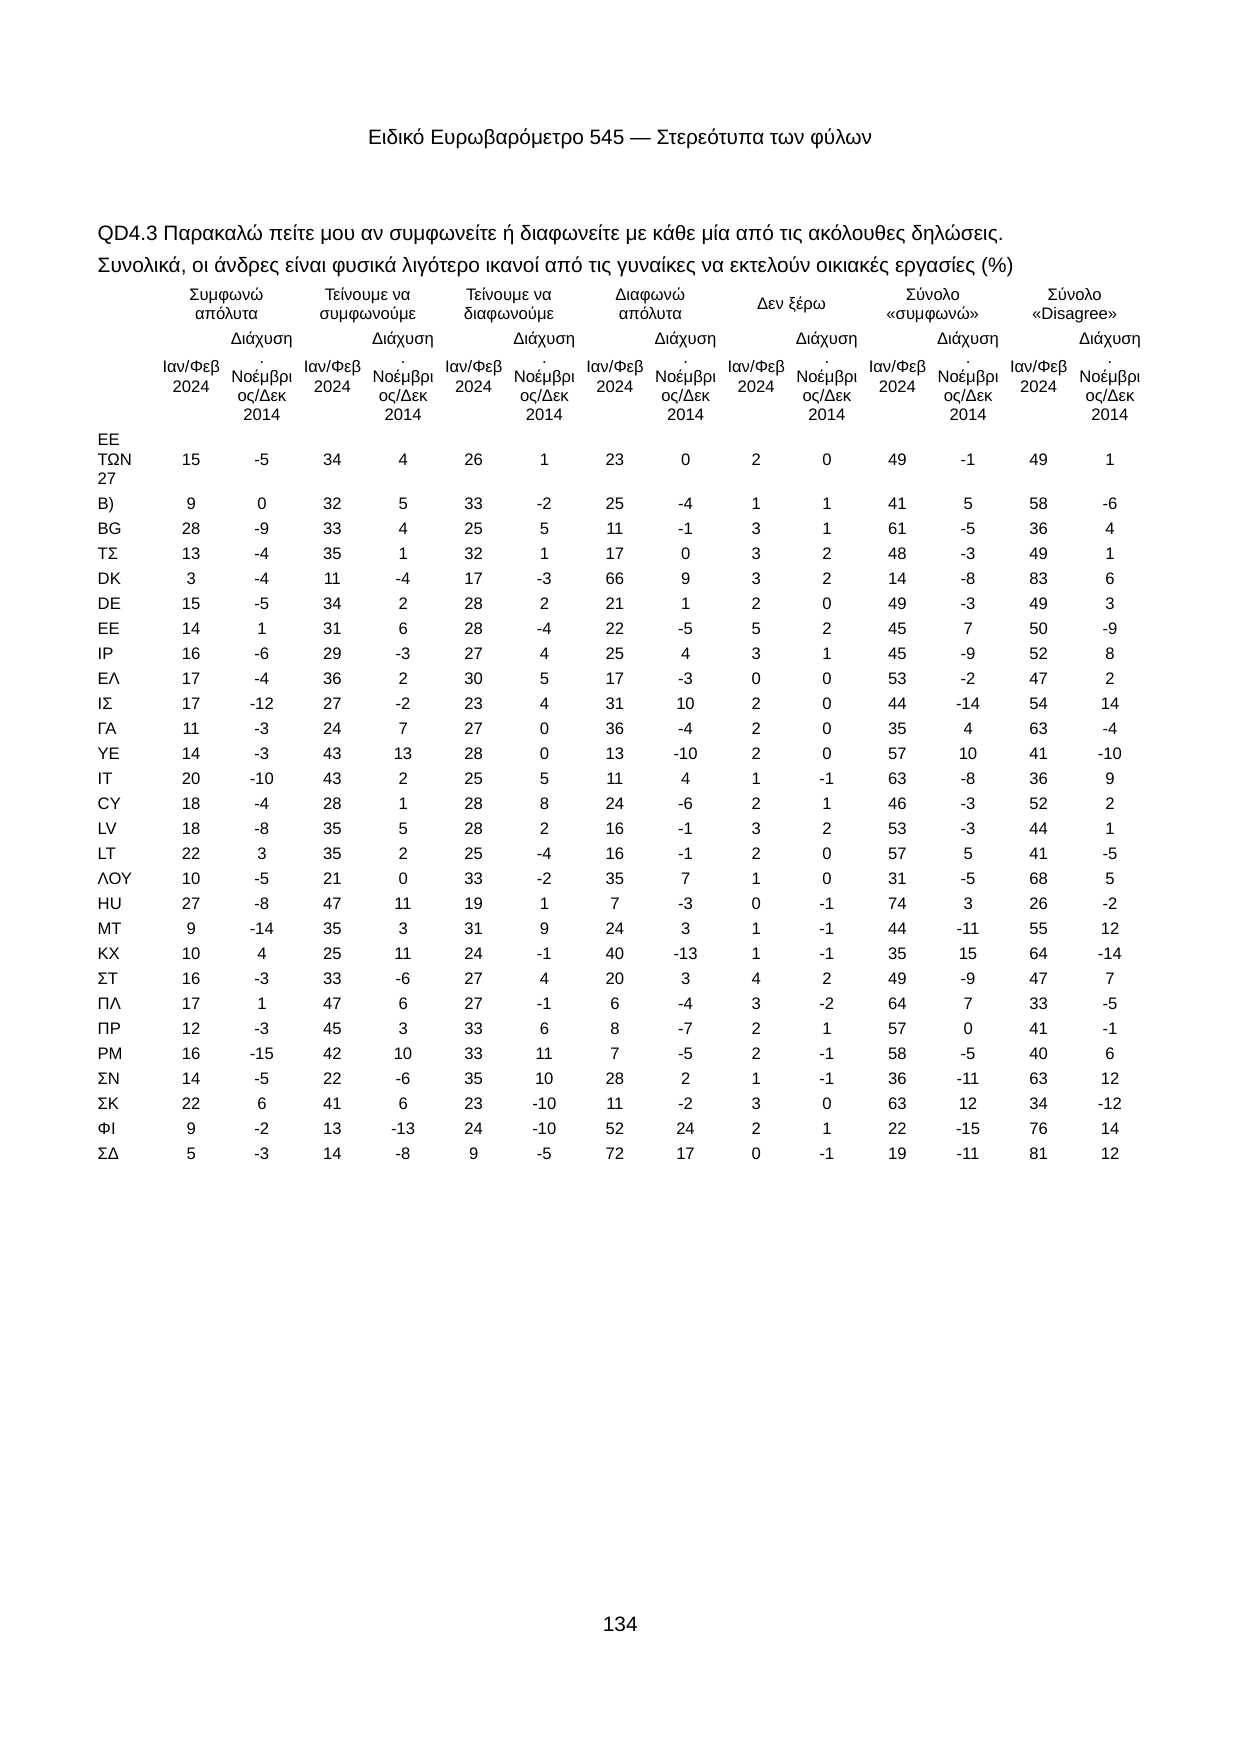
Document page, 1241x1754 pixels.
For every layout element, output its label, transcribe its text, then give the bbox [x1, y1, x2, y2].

table_cell -3 [509, 566, 579, 591]
table_cell 3 [156, 566, 226, 591]
table_cell 20 [579, 966, 650, 991]
table_cell -1 [933, 427, 1003, 491]
table_cell -6 [368, 1066, 438, 1091]
table_cell 19 [862, 1141, 932, 1166]
table_cell 46 [862, 791, 932, 816]
table_cell 47 [297, 991, 367, 1016]
table_cell 3 [368, 916, 438, 941]
table_cell 35 [579, 866, 650, 891]
table_cell 12 [1074, 1066, 1146, 1091]
table_cell 4 [509, 641, 579, 666]
table_cell 41 [1003, 841, 1074, 866]
table_cell 5 [933, 841, 1003, 866]
table_cell 36 [1003, 766, 1074, 791]
table_cell 1 [791, 516, 862, 541]
table_cell -2 [368, 691, 438, 716]
table_cell 15 [156, 591, 226, 616]
table_cell -3 [226, 966, 297, 991]
table_cell -4 [509, 616, 579, 641]
table_cell 5 [509, 516, 579, 541]
table_cell 9 [156, 491, 226, 516]
table_cell 4 [650, 641, 721, 666]
table_cell 2 [791, 616, 862, 641]
table_cell -5 [509, 1141, 579, 1166]
table_cell 28 [297, 791, 367, 816]
table_cell -5 [933, 516, 1003, 541]
table_cell 28 [156, 516, 226, 541]
table_cell -2 [933, 666, 1003, 691]
table_cell 30 [438, 666, 509, 691]
table_cell 5 [156, 1141, 226, 1166]
table_cell 0 [791, 691, 862, 716]
table_cell 36 [579, 716, 650, 741]
table_cell -13 [368, 1116, 438, 1141]
table_cell Δεν ξέρω [721, 281, 862, 326]
table_cell ΕΕ [95, 616, 156, 641]
table_cell 53 [862, 816, 932, 841]
table_cell 0 [509, 716, 579, 741]
table_cell 4 [721, 966, 791, 991]
table_cell 36 [1003, 516, 1074, 541]
table_cell CY [95, 791, 156, 816]
table_cell 3 [650, 966, 721, 991]
table_cell BG [95, 516, 156, 541]
table_cell 41 [297, 1091, 367, 1116]
table_cell 14 [1074, 1116, 1146, 1141]
table_cell 11 [368, 891, 438, 916]
table_cell -11 [933, 1141, 1003, 1166]
table_cell 15 [156, 427, 226, 491]
table_cell 0 [721, 891, 791, 916]
table_cell 2 [721, 1116, 791, 1141]
table_cell 35 [862, 716, 932, 741]
table_cell Διάχυση. Νοέμβριος/Δεκ 2014 [791, 326, 862, 427]
table_cell 45 [297, 1016, 367, 1041]
table_cell 2 [721, 1041, 791, 1066]
table_cell 25 [297, 941, 367, 966]
table_cell -5 [650, 616, 721, 641]
table_cell 41 [1003, 741, 1074, 766]
table_cell ΠΛ [95, 991, 156, 1016]
table_cell 4 [933, 716, 1003, 741]
table_cell 0 [791, 866, 862, 891]
table_cell 35 [297, 541, 367, 566]
table_cell 33 [297, 516, 367, 541]
table_cell 9 [1074, 766, 1146, 791]
table_cell 0 [791, 741, 862, 766]
table_cell 36 [297, 666, 367, 691]
table_cell 6 [1074, 566, 1146, 591]
table_cell 34 [1003, 1091, 1074, 1116]
table_cell 0 [226, 491, 297, 516]
table_cell 49 [1003, 591, 1074, 616]
table_cell 28 [438, 816, 509, 841]
table_cell Διάχυση. Νοέμβριος/Δεκ 2014 [933, 326, 1003, 427]
table_cell 17 [438, 566, 509, 591]
table_cell 3 [721, 541, 791, 566]
table_cell -4 [650, 991, 721, 1016]
table_cell HU [95, 891, 156, 916]
table_cell 0 [721, 666, 791, 691]
table_cell -2 [791, 991, 862, 1016]
table_cell Ιαν/Φεβ 2024 [297, 326, 367, 427]
table_cell Συνολικά, οι άνδρες είναι φυσικά λιγότερο ικανοί από τις γυναίκες να εκτελούν οικιακές εργασίες (%) [95, 249, 1146, 281]
table_cell ΓΑ [95, 716, 156, 741]
table_cell 2 [650, 1066, 721, 1091]
table_cell 31 [579, 691, 650, 716]
table_cell ΣΔ [95, 1141, 156, 1166]
table_cell 7 [650, 866, 721, 891]
table_cell 81 [1003, 1141, 1074, 1166]
table_cell 45 [862, 641, 932, 666]
table_cell 17 [156, 691, 226, 716]
table_cell -3 [933, 591, 1003, 616]
table_cell 0 [509, 741, 579, 766]
table_cell 57 [862, 741, 932, 766]
table_cell -12 [1074, 1091, 1146, 1116]
table_cell 11 [156, 716, 226, 741]
table_cell 2 [1074, 666, 1146, 691]
table_cell 14 [156, 616, 226, 641]
table_cell -1 [791, 1066, 862, 1091]
table_cell 28 [438, 591, 509, 616]
table_cell 9 [438, 1141, 509, 1166]
table_cell 0 [933, 1016, 1003, 1041]
table_cell 36 [862, 1066, 932, 1091]
table_cell 24 [438, 1116, 509, 1141]
table_cell 24 [297, 716, 367, 741]
table_cell 14 [156, 1066, 226, 1091]
table_cell 6 [226, 1091, 297, 1116]
table_cell 32 [438, 541, 509, 566]
table_cell 49 [862, 966, 932, 991]
table_cell 54 [1003, 691, 1074, 716]
table_cell Συμφωνώ απόλυτα [156, 281, 297, 326]
table_cell -3 [933, 791, 1003, 816]
table_cell Σύνολο «συμφωνώ» [862, 281, 1003, 326]
table_cell DE [95, 591, 156, 616]
table_cell 0 [791, 427, 862, 491]
table_cell 1 [791, 1016, 862, 1041]
table_cell 31 [297, 616, 367, 641]
table_cell Ιαν/Φεβ 2024 [438, 326, 509, 427]
table_cell [95, 326, 156, 427]
table_cell -4 [226, 541, 297, 566]
table_cell -4 [226, 666, 297, 691]
table_cell Διάχυση. Νοέμβριος/Δεκ 2014 [1074, 326, 1146, 427]
table_cell -3 [226, 1016, 297, 1041]
table_cell -1 [791, 766, 862, 791]
table_cell 42 [297, 1041, 367, 1066]
table_cell 1 [791, 641, 862, 666]
table_cell 83 [1003, 566, 1074, 591]
table_cell 2 [368, 591, 438, 616]
table_cell -10 [1074, 741, 1146, 766]
table_cell -3 [226, 1141, 297, 1166]
table_cell 10 [650, 691, 721, 716]
table_cell 3 [721, 816, 791, 841]
table_cell 1 [721, 1066, 791, 1091]
table_cell 17 [579, 541, 650, 566]
table_cell 74 [862, 891, 932, 916]
table_cell -14 [226, 916, 297, 941]
table_cell 24 [650, 1116, 721, 1141]
table_cell 1 [509, 541, 579, 566]
table_cell 53 [862, 666, 932, 691]
table_cell 12 [1074, 1141, 1146, 1166]
table_cell 48 [862, 541, 932, 566]
table_cell 41 [1003, 1016, 1074, 1041]
table_cell -1 [650, 841, 721, 866]
table_cell 49 [1003, 541, 1074, 566]
table_cell 7 [579, 1041, 650, 1066]
table_cell 2 [721, 716, 791, 741]
table_cell 12 [1074, 916, 1146, 941]
table_cell 58 [1003, 491, 1074, 516]
table_cell ΕΛ [95, 666, 156, 691]
table_cell Σύνολο «Disagree» [1003, 281, 1146, 326]
table_cell 4 [368, 427, 438, 491]
table_cell 25 [438, 516, 509, 541]
table_cell -3 [226, 741, 297, 766]
table_cell -5 [933, 866, 1003, 891]
table_cell 28 [438, 616, 509, 641]
table_cell 24 [579, 916, 650, 941]
table_cell 20 [156, 766, 226, 791]
table_cell 11 [509, 1041, 579, 1066]
table_cell 14 [862, 566, 932, 591]
table_cell 1 [368, 541, 438, 566]
table_cell 35 [862, 941, 932, 966]
table_cell 27 [438, 641, 509, 666]
table_cell -3 [933, 816, 1003, 841]
table_cell Διάχυση. Νοέμβριος/Δεκ 2014 [650, 326, 721, 427]
table_cell 68 [1003, 866, 1074, 891]
table_cell 19 [438, 891, 509, 916]
table_cell -2 [1074, 891, 1146, 916]
table_cell -2 [509, 866, 579, 891]
table_cell -4 [226, 791, 297, 816]
table_cell -4 [650, 491, 721, 516]
table_cell -3 [650, 666, 721, 691]
table_cell -2 [509, 491, 579, 516]
table_cell 33 [438, 491, 509, 516]
table_cell 3 [650, 916, 721, 941]
table_cell 13 [156, 541, 226, 566]
table_cell 49 [862, 427, 932, 491]
table_cell 33 [438, 866, 509, 891]
table_cell 35 [297, 916, 367, 941]
table_cell -4 [368, 566, 438, 591]
table_cell 4 [226, 941, 297, 966]
table_cell 3 [721, 641, 791, 666]
table_cell 2 [509, 816, 579, 841]
table_cell 1 [226, 616, 297, 641]
table_cell 16 [579, 841, 650, 866]
table_cell -1 [791, 1041, 862, 1066]
table_cell 22 [862, 1116, 932, 1141]
table_cell -15 [226, 1041, 297, 1066]
table_cell 11 [579, 516, 650, 541]
table_cell -15 [933, 1116, 1003, 1141]
table_cell -1 [509, 941, 579, 966]
table_cell 0 [791, 1091, 862, 1116]
table_cell 3 [226, 841, 297, 866]
table_cell 10 [368, 1041, 438, 1066]
table_cell -5 [650, 1041, 721, 1066]
table_cell 16 [156, 1041, 226, 1066]
table_cell 3 [721, 1091, 791, 1116]
table_cell -14 [1074, 941, 1146, 966]
table_cell 1 [721, 866, 791, 891]
table_cell 57 [862, 1016, 932, 1041]
table_cell 57 [862, 841, 932, 866]
table_cell 13 [297, 1116, 367, 1141]
table_cell 9 [509, 916, 579, 941]
table_cell Β) [95, 491, 156, 516]
table_cell 0 [650, 541, 721, 566]
table_cell ΡΜ [95, 1041, 156, 1066]
table_cell -2 [226, 1116, 297, 1141]
table_cell 4 [509, 691, 579, 716]
table_cell IT [95, 766, 156, 791]
table_cell 1 [1074, 541, 1146, 566]
table_cell ΙΡ [95, 641, 156, 666]
table_cell 6 [368, 616, 438, 641]
table_cell ΜΤ [95, 916, 156, 941]
table_cell Τείνουμε να συμφωνούμε [297, 281, 438, 326]
table_cell -8 [933, 766, 1003, 791]
table_cell 0 [721, 1141, 791, 1166]
table_cell 43 [297, 766, 367, 791]
table_cell ΣΤ [95, 966, 156, 991]
table_cell 9 [156, 1116, 226, 1141]
table_cell Ιαν/Φεβ 2024 [862, 326, 932, 427]
table_cell -1 [509, 991, 579, 1016]
table_cell 2 [721, 1016, 791, 1041]
table_cell 47 [1003, 966, 1074, 991]
table_cell 5 [368, 816, 438, 841]
table_cell 1 [721, 941, 791, 966]
table_cell 35 [297, 816, 367, 841]
table_cell 28 [438, 791, 509, 816]
table_cell 63 [1003, 716, 1074, 741]
table_cell 16 [156, 966, 226, 991]
table_cell 25 [438, 841, 509, 866]
table_cell -3 [368, 641, 438, 666]
table_cell 25 [579, 641, 650, 666]
table_cell -11 [933, 916, 1003, 941]
table_cell 13 [579, 741, 650, 766]
table_cell Ιαν/Φεβ 2024 [1003, 326, 1074, 427]
table_cell -8 [368, 1141, 438, 1166]
table_cell 17 [579, 666, 650, 691]
table_cell 34 [297, 591, 367, 616]
table_cell 24 [579, 791, 650, 816]
table_cell 10 [156, 866, 226, 891]
table_cell Τείνουμε να διαφωνούμε [438, 281, 579, 326]
table_cell 45 [862, 616, 932, 641]
table_cell -10 [509, 1091, 579, 1116]
table_cell 72 [579, 1141, 650, 1166]
table_cell 22 [579, 616, 650, 641]
table_cell 27 [438, 966, 509, 991]
table_cell 16 [156, 641, 226, 666]
table_cell 14 [297, 1141, 367, 1166]
table_cell 64 [862, 991, 932, 1016]
table_cell ΥΕ [95, 741, 156, 766]
table_cell -7 [650, 1016, 721, 1041]
table_cell 63 [862, 1091, 932, 1116]
table_cell -6 [650, 791, 721, 816]
table_cell 1 [1074, 427, 1146, 491]
table_cell 2 [368, 766, 438, 791]
table_cell 32 [297, 491, 367, 516]
table_cell 23 [438, 1091, 509, 1116]
table_cell LT [95, 841, 156, 866]
table_cell 28 [438, 741, 509, 766]
table_cell -5 [933, 1041, 1003, 1066]
table_cell ΤΣ [95, 541, 156, 566]
table_cell -8 [226, 891, 297, 916]
table_cell 2 [791, 541, 862, 566]
table_cell 4 [1074, 516, 1146, 541]
table_cell -5 [1074, 991, 1146, 1016]
table_cell 44 [1003, 816, 1074, 841]
table_cell 4 [509, 966, 579, 991]
table_cell 1 [721, 491, 791, 516]
table_cell 2 [721, 741, 791, 766]
table_cell -8 [933, 566, 1003, 591]
table_cell 2 [721, 691, 791, 716]
table_cell 10 [156, 941, 226, 966]
table_cell 34 [297, 427, 367, 491]
table_cell 50 [1003, 616, 1074, 641]
table_cell -10 [226, 766, 297, 791]
table_cell 2 [509, 591, 579, 616]
table_cell 21 [579, 591, 650, 616]
table_cell 2 [368, 666, 438, 691]
table_cell Διάχυση. Νοέμβριος/Δεκ 2014 [368, 326, 438, 427]
table_cell 40 [1003, 1041, 1074, 1066]
table_cell Ιαν/Φεβ 2024 [156, 326, 226, 427]
table_cell 61 [862, 516, 932, 541]
table_cell 55 [1003, 916, 1074, 941]
table_cell 27 [156, 891, 226, 916]
table_cell 4 [650, 766, 721, 791]
table_cell 2 [368, 841, 438, 866]
table_cell 31 [862, 866, 932, 891]
table_cell -1 [791, 1141, 862, 1166]
table_cell 1 [791, 1116, 862, 1141]
table_cell 21 [297, 866, 367, 891]
table_cell 10 [509, 1066, 579, 1091]
table_cell 9 [156, 916, 226, 941]
table_cell 17 [650, 1141, 721, 1166]
table_cell 18 [156, 816, 226, 841]
table_cell ΣΝ [95, 1066, 156, 1091]
table_cell ΠΡ [95, 1016, 156, 1041]
table_cell 26 [438, 427, 509, 491]
table_cell 6 [509, 1016, 579, 1041]
table_cell 64 [1003, 941, 1074, 966]
table_cell Διάχυση. Νοέμβριος/Δεκ 2014 [509, 326, 579, 427]
table_cell 1 [791, 491, 862, 516]
table_cell 27 [438, 991, 509, 1016]
table_cell 27 [297, 691, 367, 716]
table_cell 5 [509, 666, 579, 691]
table_cell -5 [226, 866, 297, 891]
table_cell 26 [1003, 891, 1074, 916]
table_cell 6 [368, 1091, 438, 1116]
table_cell 2 [791, 566, 862, 591]
table_cell 25 [438, 766, 509, 791]
table_cell -4 [509, 841, 579, 866]
table_cell ΙΣ [95, 691, 156, 716]
table_cell -5 [226, 427, 297, 491]
table_cell -1 [650, 516, 721, 541]
table_cell -1 [791, 891, 862, 916]
table_cell -9 [226, 516, 297, 541]
table_cell ΣΚ [95, 1091, 156, 1116]
table_cell 7 [1074, 966, 1146, 991]
table_cell 1 [721, 916, 791, 941]
table_cell 3 [1074, 591, 1146, 616]
table_cell Ιαν/Φεβ 2024 [721, 326, 791, 427]
table_header QD4.3 Παρακαλώ πείτε μου αν συμφωνείτε ή διαφωνείτε με κάθε μία από τις ακόλουθες δηλώσεις. [95, 217, 1146, 249]
table_cell Ιαν/Φεβ 2024 [579, 326, 650, 427]
table_cell 47 [297, 891, 367, 916]
table_cell 63 [862, 766, 932, 791]
table_cell 52 [579, 1116, 650, 1141]
table_cell 49 [1003, 427, 1074, 491]
table_cell 2 [1074, 791, 1146, 816]
table_cell ΦΙ [95, 1116, 156, 1141]
table_cell 33 [1003, 991, 1074, 1016]
table_cell 2 [721, 591, 791, 616]
table_cell -3 [226, 716, 297, 741]
table_cell 6 [368, 991, 438, 1016]
table_cell 41 [862, 491, 932, 516]
table_cell 52 [1003, 791, 1074, 816]
table_cell 43 [297, 741, 367, 766]
table_cell ΚΧ [95, 941, 156, 966]
table_cell DK [95, 566, 156, 591]
table_cell 2 [721, 841, 791, 866]
table_cell 35 [297, 841, 367, 866]
table_cell 0 [368, 866, 438, 891]
table_cell -4 [650, 716, 721, 741]
table_cell 14 [156, 741, 226, 766]
table_cell 11 [368, 941, 438, 966]
table_cell -8 [226, 816, 297, 841]
table_cell 1 [1074, 816, 1146, 841]
table_cell -3 [650, 891, 721, 916]
table_cell 0 [791, 841, 862, 866]
table_cell -6 [226, 641, 297, 666]
table_cell 3 [933, 891, 1003, 916]
table_cell 7 [368, 716, 438, 741]
table_cell 1 [368, 791, 438, 816]
table_cell 6 [1074, 1041, 1146, 1066]
table_cell ΛΟΥ [95, 866, 156, 891]
table_cell 40 [579, 941, 650, 966]
table_cell 10 [933, 741, 1003, 766]
table_cell 1 [721, 766, 791, 791]
table_cell 0 [791, 666, 862, 691]
table_cell -10 [650, 741, 721, 766]
table_cell 22 [156, 841, 226, 866]
table_cell 22 [297, 1066, 367, 1091]
table_cell 15 [933, 941, 1003, 966]
table_cell 3 [721, 566, 791, 591]
table_cell -6 [368, 966, 438, 991]
table_cell -9 [1074, 616, 1146, 641]
table_cell 16 [579, 816, 650, 841]
table_cell 8 [1074, 641, 1146, 666]
table_cell 5 [721, 616, 791, 641]
table_cell -1 [650, 816, 721, 841]
table_cell 0 [791, 716, 862, 741]
table_cell 13 [368, 741, 438, 766]
table_cell 11 [579, 766, 650, 791]
table_cell Διαφωνώ απόλυτα [579, 281, 721, 326]
table_cell -13 [650, 941, 721, 966]
table_cell 11 [579, 1091, 650, 1116]
table_cell 63 [1003, 1066, 1074, 1091]
table_cell 3 [721, 991, 791, 1016]
table_cell 29 [297, 641, 367, 666]
table_cell 9 [650, 566, 721, 591]
table_cell 35 [438, 1066, 509, 1091]
table_cell 1 [226, 991, 297, 1016]
table_cell Διάχυση. Νοέμβριος/Δεκ 2014 [226, 326, 297, 427]
table_cell 12 [933, 1091, 1003, 1116]
table_cell -3 [933, 541, 1003, 566]
table_cell 4 [368, 516, 438, 541]
table_cell 1 [509, 427, 579, 491]
table_cell 0 [791, 591, 862, 616]
table_cell -5 [1074, 841, 1146, 866]
table_cell -9 [933, 641, 1003, 666]
table_cell -4 [1074, 716, 1146, 741]
table_cell 5 [368, 491, 438, 516]
table_cell 2 [791, 966, 862, 991]
table_cell 44 [862, 916, 932, 941]
table_cell 12 [156, 1016, 226, 1041]
table_cell 33 [438, 1016, 509, 1041]
table_cell 76 [1003, 1116, 1074, 1141]
table_cell 1 [791, 791, 862, 816]
table_cell 33 [438, 1041, 509, 1066]
table_cell 18 [156, 791, 226, 816]
table_cell -12 [226, 691, 297, 716]
table_cell -11 [933, 1066, 1003, 1091]
table_cell 5 [509, 766, 579, 791]
table_cell 47 [1003, 666, 1074, 691]
table_cell 2 [791, 816, 862, 841]
table_cell -5 [226, 591, 297, 616]
table_cell -9 [933, 966, 1003, 991]
table_cell 58 [862, 1041, 932, 1066]
table_cell 24 [438, 941, 509, 966]
table_cell 0 [650, 427, 721, 491]
table_cell 23 [438, 691, 509, 716]
table_cell 14 [1074, 691, 1146, 716]
table_cell 3 [368, 1016, 438, 1041]
table_cell 2 [721, 427, 791, 491]
table_cell 52 [1003, 641, 1074, 666]
table_cell -10 [509, 1116, 579, 1141]
table_cell 28 [579, 1066, 650, 1091]
table_cell 22 [156, 1091, 226, 1116]
table_cell 7 [579, 891, 650, 916]
table_cell 23 [579, 427, 650, 491]
table_cell 8 [509, 791, 579, 816]
table_cell -2 [650, 1091, 721, 1116]
table_cell 17 [156, 666, 226, 691]
table_cell 66 [579, 566, 650, 591]
table_cell 44 [862, 691, 932, 716]
table_cell -1 [1074, 1016, 1146, 1041]
table_cell 1 [509, 891, 579, 916]
table_cell 5 [933, 491, 1003, 516]
table_cell 3 [721, 516, 791, 541]
table_cell -4 [226, 566, 297, 591]
table_cell 17 [156, 991, 226, 1016]
table_cell 1 [650, 591, 721, 616]
table_cell 31 [438, 916, 509, 941]
table_cell 25 [579, 491, 650, 516]
table_cell -1 [791, 941, 862, 966]
table_cell 2 [721, 791, 791, 816]
table_cell LV [95, 816, 156, 841]
table_cell 5 [1074, 866, 1146, 891]
table_cell [95, 281, 156, 326]
table_cell -1 [791, 916, 862, 941]
table_cell 7 [933, 616, 1003, 641]
table_cell -6 [1074, 491, 1146, 516]
table_cell -14 [933, 691, 1003, 716]
table_cell 49 [862, 591, 932, 616]
table_cell 27 [438, 716, 509, 741]
table_cell 7 [933, 991, 1003, 1016]
table_cell 6 [579, 991, 650, 1016]
table_cell 8 [579, 1016, 650, 1041]
table_cell -5 [226, 1066, 297, 1091]
table_cell 33 [297, 966, 367, 991]
table_cell 11 [297, 566, 367, 591]
table_cell ΕΕ ΤΩΝ 27 [95, 427, 156, 491]
